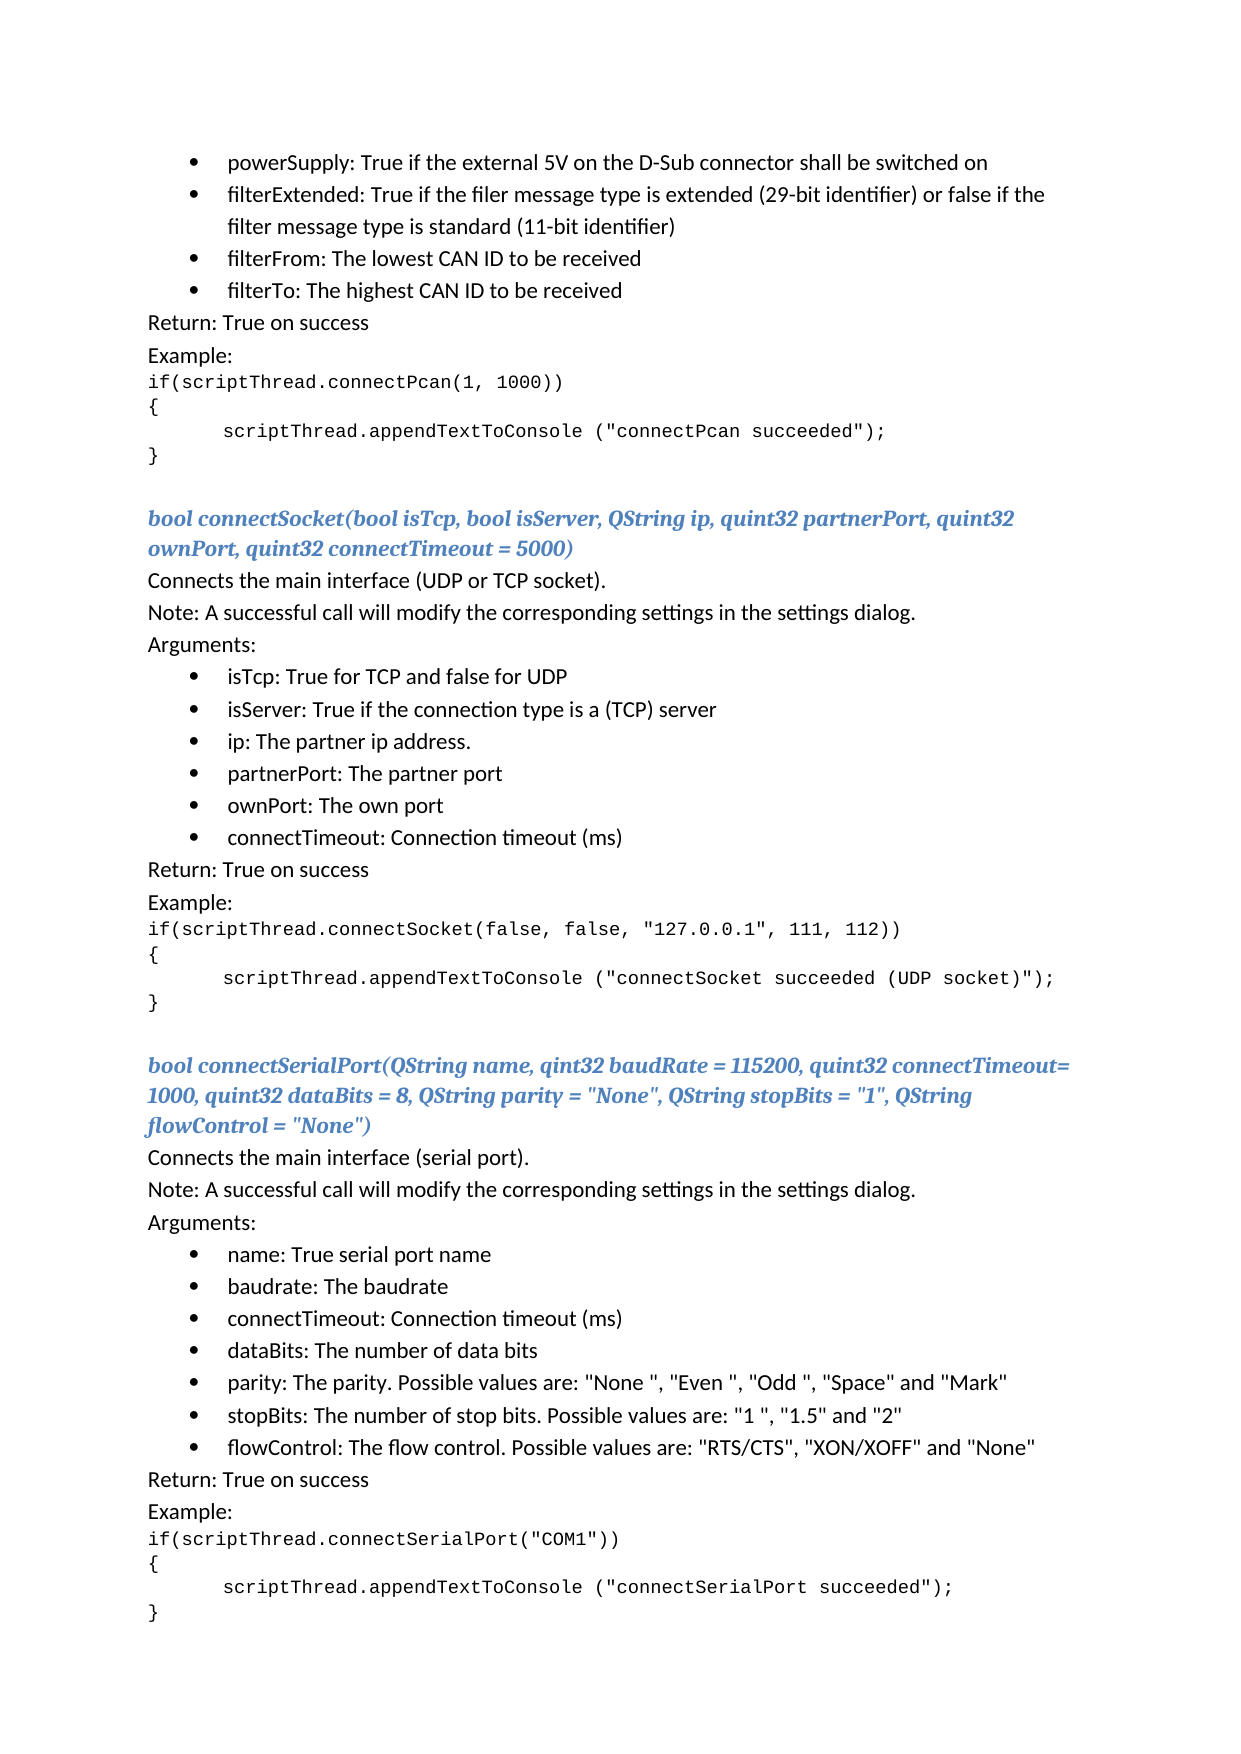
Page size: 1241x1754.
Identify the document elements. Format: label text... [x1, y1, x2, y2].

list Return: True on success [148, 856, 1093, 884]
text scriptThread.appendTextToConsole ("connectSerialPort succeeded"); [148, 1578, 1093, 1599]
text } [148, 446, 1093, 467]
text { [148, 944, 1093, 966]
list Return: True on success [148, 1465, 1093, 1493]
text Connects the main interface (UDP or TCP socket). [148, 566, 1093, 594]
subtitle bool connectSerialPort(QString name, qint32 baudRate = 115200, quint32 connectTimeout= 1000, quint32 dataBits = 8, QString parity = "None", QString stopBits = "1", QString flowControl = "None") [148, 1053, 1093, 1139]
list filterExtended: True if the filer message type is extended (29-bit identifier) or false if the filter message type is standard (11-bit identifier) [190, 180, 1093, 240]
list connectTimeout: Connection timeout (ms) [190, 1304, 1093, 1332]
list powerSupply: True if the external 5V on the D-Sub connector shall be switched on [190, 148, 1093, 176]
list flowControl: The flow control. Possible values are: "RTS/CTS", "XON/XOFF" and "None" [190, 1433, 1093, 1461]
text } [148, 993, 1093, 1014]
list connectTimeout: Connection timeout (ms) [190, 823, 1093, 851]
list ip: The partner ip address. [190, 727, 1093, 755]
list baudrate: The baudrate [190, 1272, 1093, 1300]
text { [148, 397, 1093, 418]
text Example: [148, 341, 1093, 369]
list filterTo: The highest CAN ID to be received [190, 276, 1093, 304]
text Example: [148, 1497, 1093, 1525]
list isTcp: True for TCP and false for UDP [190, 662, 1093, 691]
list stopBits: The number of stop bits. Possible values are: "1 ", "1.5" and "2" [190, 1401, 1093, 1429]
text Example: [148, 888, 1093, 916]
subtitle bool connectSocket(bool isTcp, bool isServer, QString ip, quint32 partnerPort, quint32 ownPort, quint32 connectTimeout = 5000) [148, 506, 1093, 562]
list ownPort: The own port [190, 791, 1093, 819]
text } [148, 1603, 1093, 1624]
text Note: A successful call will modify the corresponding settings in the settings dialog. [148, 598, 1093, 626]
text if(scriptThread.connectSerialPort("COM1")) [148, 1529, 1093, 1551]
text Arguments: [148, 1208, 1093, 1236]
text if(scriptThread.connectSocket(false, false, "127.0.0.1", 111, 112)) [148, 920, 1093, 941]
text scriptThread.appendTextToConsole ("connectPcan succeeded"); [148, 422, 1093, 443]
list dataBits: The number of data bits [190, 1336, 1093, 1364]
list partnerPort: The partner port [190, 759, 1093, 787]
list Return: True on success [148, 308, 1093, 337]
text Note: A successful call will modify the corresponding settings in the settings dialog. [148, 1175, 1093, 1203]
list name: True serial port name [190, 1240, 1093, 1268]
text Arguments: [148, 630, 1093, 658]
text { [148, 1554, 1093, 1575]
list parity: The parity. Possible values are: "None ", "Even ", "Odd ", "Space" and "Mark" [190, 1368, 1093, 1397]
text Connects the main interface (serial port). [148, 1143, 1093, 1171]
text if(scriptThread.connectPcan(1, 1000)) [148, 373, 1093, 394]
text scriptThread.appendTextToConsole ("connectSocket succeeded (UDP socket)"); [148, 969, 1093, 990]
list isServer: True if the connection type is a (TCP) server [190, 695, 1093, 723]
list filterFrom: The lowest CAN ID to be received [190, 244, 1093, 272]
